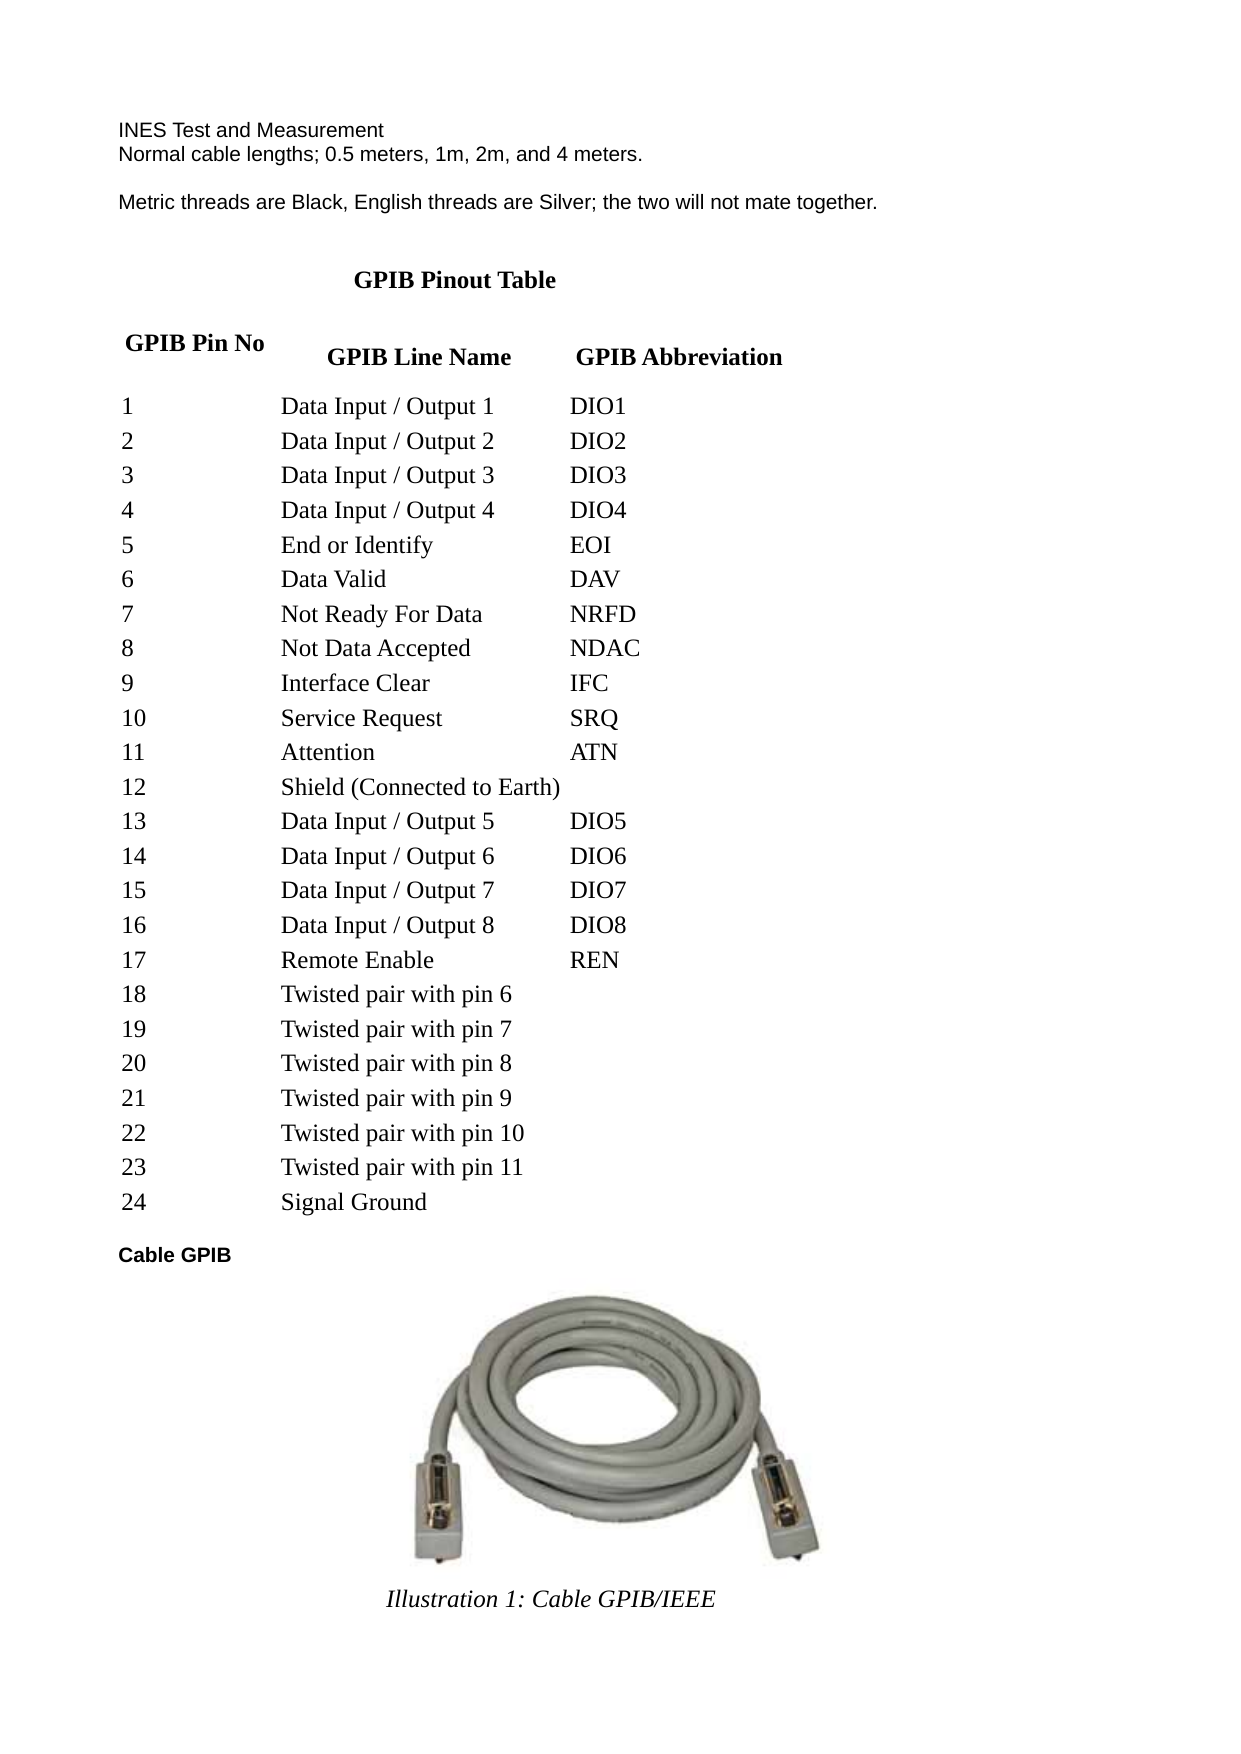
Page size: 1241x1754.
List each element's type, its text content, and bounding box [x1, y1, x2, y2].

table_cell Data Valid [278, 561, 567, 596]
table_header GPIB Pinout Table [118, 262, 797, 296]
table_cell Data Input / Output 2 [278, 423, 567, 458]
table_cell [567, 976, 797, 1011]
table_cell 11 [118, 734, 278, 769]
table_cell DIO5 [567, 804, 797, 838]
table_cell 4 [118, 492, 278, 527]
table_cell Interface Clear [278, 665, 567, 700]
table_cell [567, 1011, 797, 1046]
table_cell DIO1 [567, 389, 797, 423]
table_cell Twisted pair with pin 9 [278, 1080, 567, 1115]
table_cell DIO8 [567, 907, 797, 942]
table_cell DIO2 [567, 423, 797, 458]
table_cell 16 [118, 907, 278, 942]
table_cell NDAC [567, 631, 797, 665]
table_cell GPIB Pin No [118, 296, 278, 388]
table_cell [567, 769, 797, 803]
table_cell 14 [118, 838, 278, 873]
text Illustration 1: Cable GPIB/IEEE [386, 1579, 854, 1613]
table_cell 8 [118, 631, 278, 665]
table_cell End or Identify [278, 527, 567, 561]
table_cell [567, 1080, 797, 1115]
table_cell Shield (Connected to Earth) [278, 769, 567, 803]
table_cell DIO7 [567, 873, 797, 907]
text INES Test and Measurement [118, 118, 1122, 142]
table_cell [567, 1149, 797, 1184]
table_cell 3 [118, 458, 278, 492]
table_cell EOI [567, 527, 797, 561]
table_cell 6 [118, 561, 278, 596]
table_cell GPIB Line Name [278, 296, 567, 388]
table_cell Data Input / Output 6 [278, 838, 567, 873]
table_cell NRFD [567, 596, 797, 631]
table_cell Service Request [278, 700, 567, 734]
table_cell 18 [118, 976, 278, 1011]
text Metric threads are Black, English threads are Silver; the two will not mate together. [118, 190, 1122, 214]
table_cell GPIB Abbreviation [567, 296, 797, 388]
table_cell 5 [118, 527, 278, 561]
table_cell Twisted pair with pin 6 [278, 976, 567, 1011]
table_cell Twisted pair with pin 8 [278, 1046, 567, 1080]
table_cell DIO3 [567, 458, 797, 492]
table_cell DIO6 [567, 838, 797, 873]
table_cell DAV [567, 561, 797, 596]
table_cell 17 [118, 942, 278, 976]
text Normal cable lengths; 0.5 meters, 1m, 2m, and 4 meters. [118, 142, 1122, 166]
table_cell IFC [567, 665, 797, 700]
table_cell 9 [118, 665, 278, 700]
table_cell 21 [118, 1080, 278, 1115]
table_cell 12 [118, 769, 278, 803]
table_cell DIO4 [567, 492, 797, 527]
table_cell 13 [118, 804, 278, 838]
picture [385, 1278, 855, 1579]
table_cell 7 [118, 596, 278, 631]
table_cell 20 [118, 1046, 278, 1080]
table_cell Not Data Accepted [278, 631, 567, 665]
table_cell Data Input / Output 8 [278, 907, 567, 942]
table_cell ATN [567, 734, 797, 769]
text Cable GPIB [118, 1242, 1122, 1266]
table_cell Data Input / Output 1 [278, 389, 567, 423]
table_cell Data Input / Output 7 [278, 873, 567, 907]
table_cell Twisted pair with pin 7 [278, 1011, 567, 1046]
table_cell Data Input / Output 3 [278, 458, 567, 492]
table_cell [567, 1184, 797, 1218]
table_cell Attention [278, 734, 567, 769]
table_cell Twisted pair with pin 10 [278, 1115, 567, 1149]
table_cell 24 [118, 1184, 278, 1218]
table_cell [567, 1046, 797, 1080]
table_cell [567, 1115, 797, 1149]
table_cell Twisted pair with pin 11 [278, 1149, 567, 1184]
table_cell 19 [118, 1011, 278, 1046]
table_cell 23 [118, 1149, 278, 1184]
table_cell 15 [118, 873, 278, 907]
table_cell REN [567, 942, 797, 976]
table_cell 10 [118, 700, 278, 734]
table_cell Data Input / Output 4 [278, 492, 567, 527]
table_cell Remote Enable [278, 942, 567, 976]
table_cell 2 [118, 423, 278, 458]
table_cell Data Input / Output 5 [278, 804, 567, 838]
table_cell Not Ready For Data [278, 596, 567, 631]
table_cell Signal Ground [278, 1184, 567, 1218]
table_cell 1 [118, 389, 278, 423]
table_cell SRQ [567, 700, 797, 734]
table_cell 22 [118, 1115, 278, 1149]
